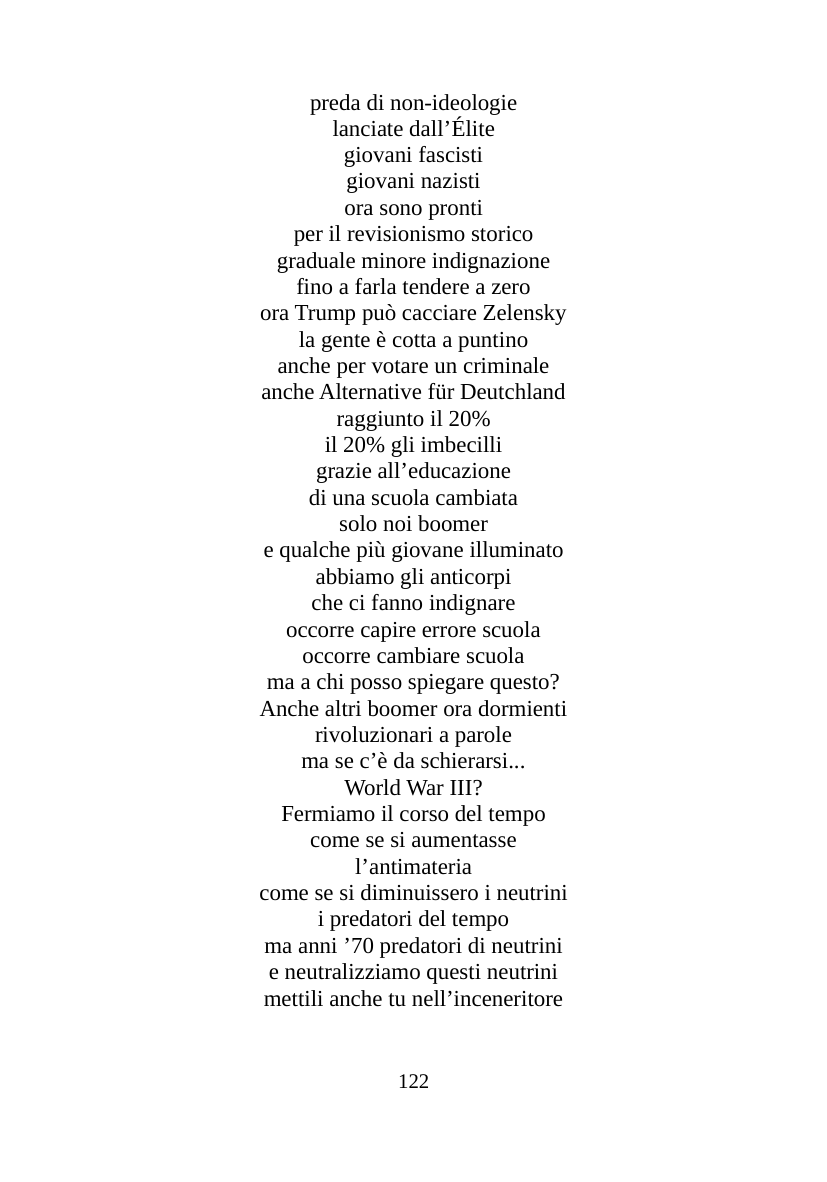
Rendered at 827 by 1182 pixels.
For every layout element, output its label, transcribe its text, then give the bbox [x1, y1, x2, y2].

text occorre cambiare scuola [88, 642, 738, 668]
text la gente è cotta a puntino [88, 326, 738, 352]
text grazie all’educazione [88, 457, 738, 484]
text ora sono pronti [88, 194, 738, 220]
text giovani nazisti [88, 168, 738, 194]
text ma a chi posso spiegare questo? [88, 668, 738, 695]
text l’antimateria [88, 853, 738, 879]
text e qualche più giovane illuminato [88, 537, 738, 563]
text ora Trump può cacciare Zelensky [88, 299, 738, 326]
text anche per votare un criminale [88, 352, 738, 378]
text giovani fascisti [88, 141, 738, 168]
text occorre capire errore scuola [88, 616, 738, 642]
text che ci fanno indignare [88, 589, 738, 616]
text come se si diminuissero i neutrini [88, 879, 738, 906]
text per il revisionismo storico [88, 220, 738, 247]
text e neutralizziamo questi neutrini [88, 958, 738, 984]
text di una scuola cambiata [88, 484, 738, 510]
text graduale minore indignazione [88, 247, 738, 273]
text ma anni ’70 predatori di neutrini [88, 932, 738, 958]
text Anche altri boomer ora dormienti [88, 695, 738, 721]
text lanciate dall’élite [88, 115, 738, 141]
text abbiamo gli anticorpi [88, 563, 738, 589]
text come se si aumentasse [88, 826, 738, 853]
text il 20% gli imbecilli [88, 431, 738, 457]
text Fermiamo il corso del tempo [88, 800, 738, 826]
text preda di non-ideologie [88, 88, 738, 115]
text raggiunto il 20% [88, 405, 738, 431]
text mettili anche tu nell’inceneritore [88, 984, 738, 1011]
text fino a farla tendere a zero [88, 273, 738, 299]
text World War III? [88, 774, 738, 800]
text rivoluzionari a parole [88, 721, 738, 747]
text i predatori del tempo [88, 906, 738, 932]
text solo noi boomer [88, 510, 738, 537]
text ma se c’è da schierarsi... [88, 747, 738, 774]
text anche Alternative für Deutchland [88, 378, 738, 405]
